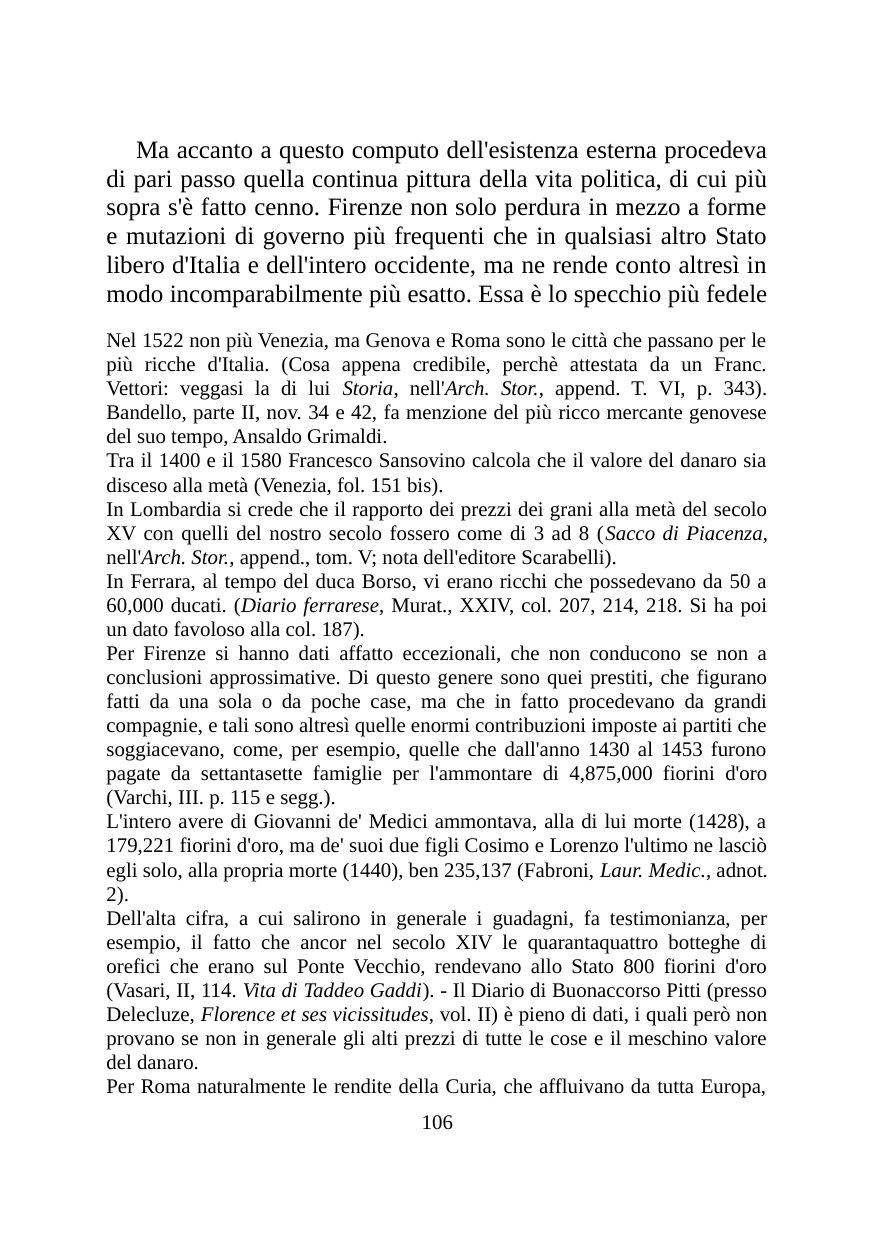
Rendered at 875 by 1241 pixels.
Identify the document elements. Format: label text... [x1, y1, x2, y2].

text In Lombardia si crede che il rapporto dei prezzi dei grani alla metà del secolo XV con quelli del nostro secolo fossero come di 3 ad 8 (Sacco di Piacenza, nell'Arch. Stor., append., tom. V; nota dell'editore Scarabelli). [106, 497, 768, 569]
text In Ferrara, al tempo del duca Borso, vi erano ricchi che possedevano da 50 a 60,000 ducati. (Diario ferrarese, Murat., XXIV, col. 207, 214, 218. Si ha poi un dato favoloso alla col. 187). [106, 569, 768, 641]
text Tra il 1400 e il 1580 Francesco Sansovino calcola che il valore del danaro sia disceso alla metà (Venezia, fol. 151 bis). [106, 448, 768, 497]
text Ma accanto a questo computo dell'esistenza esterna procedeva di pari passo quella continua pittura della vita politica, di cui più sopra s'è fatto cenno. Firenze non solo perdura in mezzo a forme e mutazioni di governo più frequenti che in qualsiasi altro Stato libero d'Italia e dell'intero occidente, ma ne rende conto altresì in modo incomparabilmente più esatto. Essa è lo specchio più fedele [106, 135, 768, 307]
text Dell'alta cifra, a cui salirono in generale i guadagni, fa testimonianza, per esempio, il fatto che ancor nel secolo XIV le quarantaquattro botteghe di orefici che erano sul Ponte Vecchio, rendevano allo Stato 800 fiorini d'oro (Vasari, II, 114. Vita di Taddeo Gaddi). - Il Diario di Buonaccorso Pitti (presso Delecluze, Florence et ses vicissitudes, vol. II) è pieno di dati, i quali però non provano se non in generale gli alti prezzi di tutte le cose e il meschino valore del danaro. [106, 906, 768, 1074]
text Per Roma naturalmente le rendite della Curia, che affluivano da tutta Europa, [106, 1074, 768, 1098]
text Per Firenze si hanno dati affatto eccezionali, che non conducono se non a conclusioni approssimative. Di questo genere sono quei prestiti, che figurano fatti da una sola o da poche case, ma che in fatto procedevano da grandi compagnie, e tali sono altresì quelle enormi contribuzioni imposte ai partiti che soggiacevano, come, per esempio, quelle che dall'anno 1430 al 1453 furono pagate da settantasette famiglie per l'ammontare di 4,875,000 fiorini d'oro (Varchi, III. p. 115 e segg.). [106, 641, 768, 809]
text Nel 1522 non più Venezia, ma Genova e Roma sono le città che passano per le più ricche d'Italia. (Cosa appena credibile, perchè attestata da un Franc. Vettori: veggasi la di lui Storia, nell'Arch. Stor., append. T. VI, p. 343). Bandello, parte II, nov. 34 e 42, fa menzione del più ricco mercante genovese del suo tempo, Ansaldo Grimaldi. [106, 328, 768, 448]
text L'intero avere di Giovanni de' Medici ammontava, alla di lui morte (1428), a 179,221 fiorini d'oro, ma de' suoi due figli Cosimo e Lorenzo l'ultimo ne lasciò egli solo, alla propria morte (1440), ben 235,137 (Fabroni, Laur. Medic., adnot. 2). [106, 809, 768, 906]
